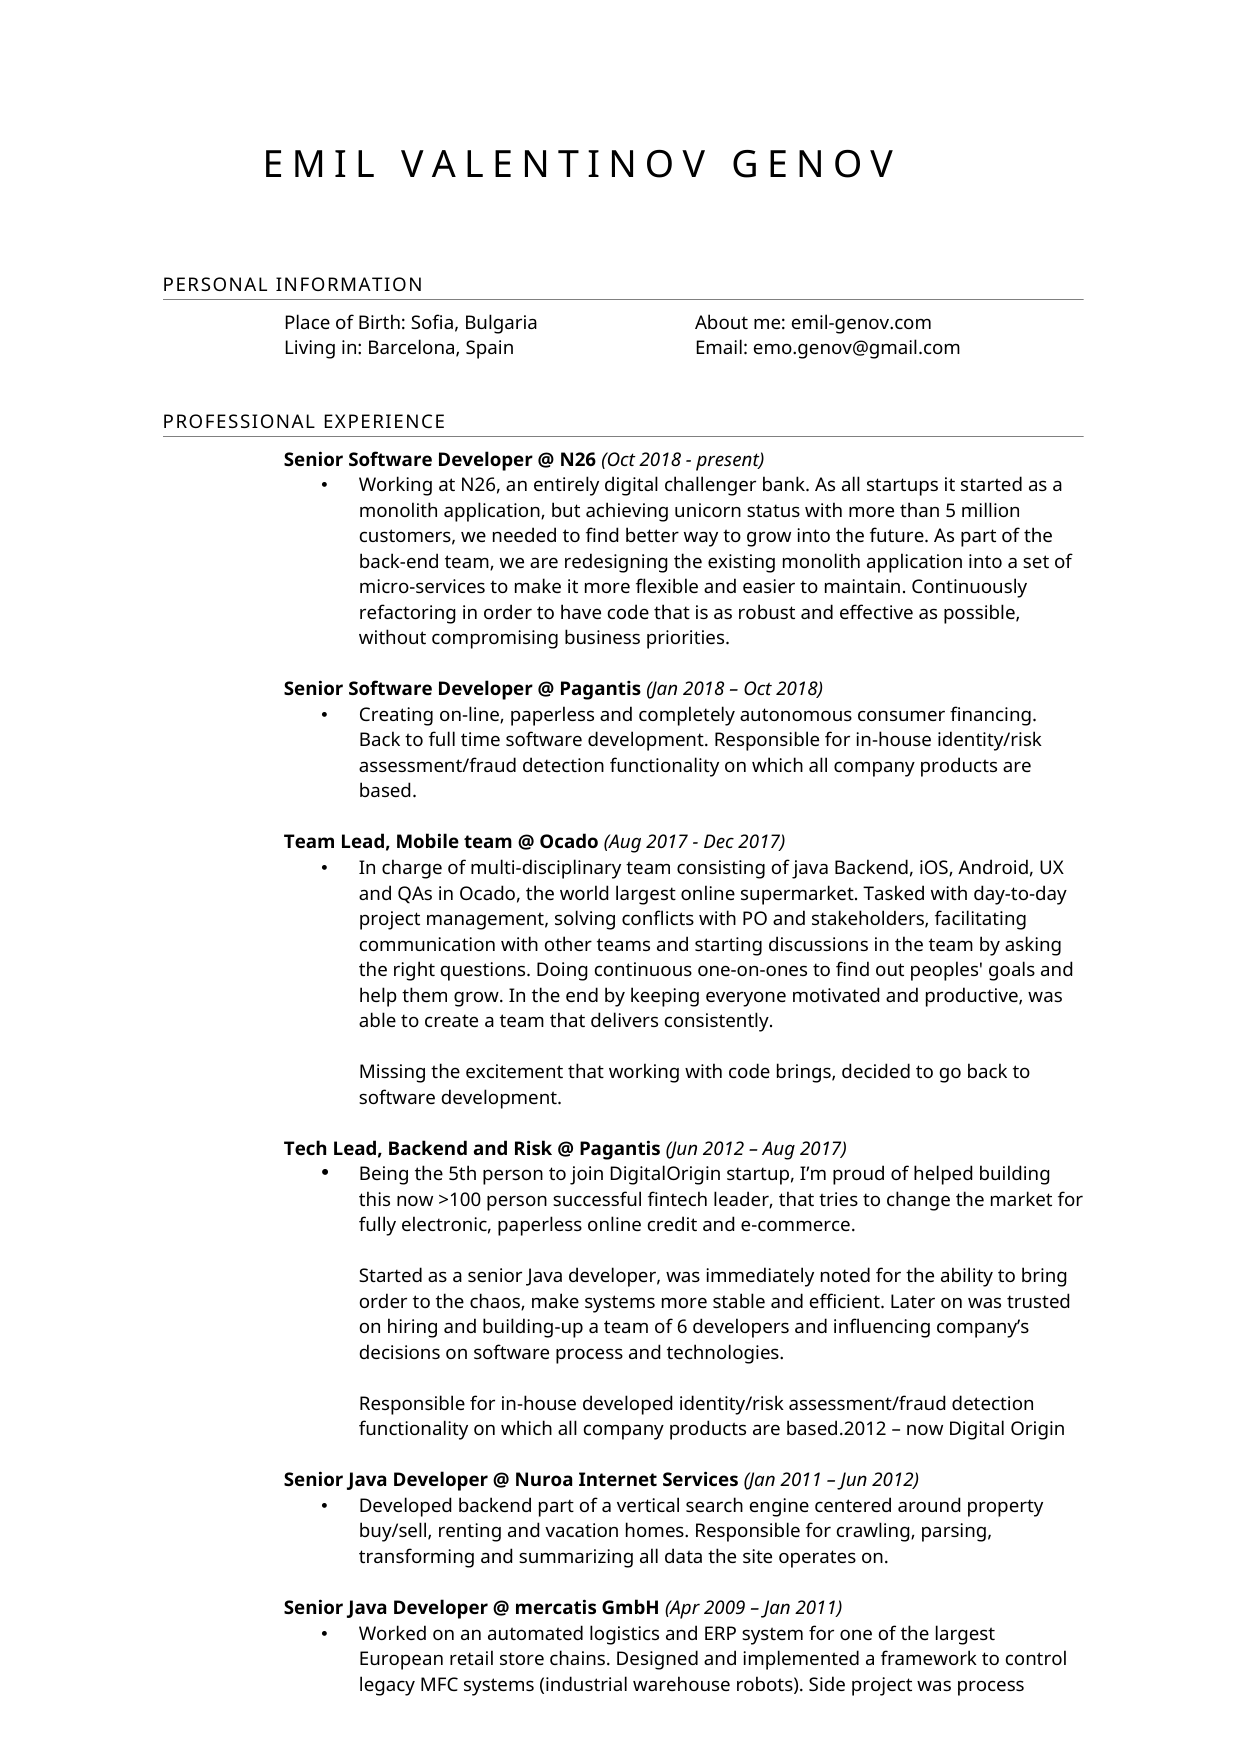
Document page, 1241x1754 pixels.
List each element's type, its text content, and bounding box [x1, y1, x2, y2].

table_header Place of Birth: Sofia, Bulgaria Living in: Barcelona, Spain [273, 309, 683, 386]
table_cell [151, 446, 272, 1696]
table_cell Senior Software Developer @ N26 (Oct 2018 - present) Working at N26, an entirely digital challenger bank. As all startups it started as a monolith application, but achieving unicorn status with more than 5 million customers, we needed to find better way to grow into the future. As part of the back-end team, we are redesigning the existing monolith application into a set of micro-services to make it more flexible and easier to maintain. Continuously refactoring in order to have code that is as robust and effective as possible, without compromising business priorities. Senior Software Developer @ Pagantis (Jan 2018 – Oct 2018) Creating on-line, paperless and completely autonomous consumer financing. Back to full time software development. Responsible for in­-house identity/risk assessment/fraud detection functionality on which all company products are based. Team Lead, Mobile team @ Ocado (Aug 2017 - Dec 2017) In charge of multi-disciplinary team consisting of java Backend, iOS, Android, UX and QAs in Ocado, the world largest online supermarket. Tasked with day-to-day project management, solving conflicts with PO and stakeholders, facilitating communication with other teams and starting discussions in the team by asking the right questions. Doing continuous one-on-ones to find out peoples' goals and help them grow. In the end by keeping everyone motivated and productive, was able to create a team that delivers consistently. Missing the excitement that working with code brings, decided to go back to software development. Tech Lead, Backend and Risk @ Pagantis (Jun 2012 – Aug 2017) Being the 5th person to join DigitalOrigin startup, I’m proud of helped building this now >100 person successful fintech leader, that tries to change the market for fully electronic, paperless on­line credit and e­-commerce. Started as a senior Java developer, was immediately noted for the ability to bring order to the chaos, make systems more stable and efficient. Later on was trusted on hiring and building­-up a team of 6 developers and influencing company’s decisions on software process and technologies. Responsible for in­-house developed identity/risk assessment/fraud detection functionality on which all company products are based.2012 – now Digital Origin Senior Java Developer @ Nuroa Internet Services (Jan 2011 – Jun 2012) Developed backend part of a vertical search engine centered around property buy/sell, renting and vacation homes. Responsible for crawling, parsing, transforming and summarizing all data the site operates on. Senior Java Developer @ mercatis GmbH (Apr 2009 – Jan 2011) Worked on an automated logistics and ERP system for one of the largest European retail store chains. Designed and implemented a framework to control legacy MFC systems (industrial warehouse robots). Side project was process [273, 446, 1095, 1696]
text Emil Valentinov Genov [187, 137, 1053, 202]
table_cell [1081, 309, 1095, 386]
table_header About me: emil-genov.com Email: emo.genov@gmail.com [684, 309, 1081, 386]
table_cell Professional experience [151, 386, 1095, 446]
table_header Personal Information [151, 248, 1095, 309]
table_cell [151, 309, 272, 386]
